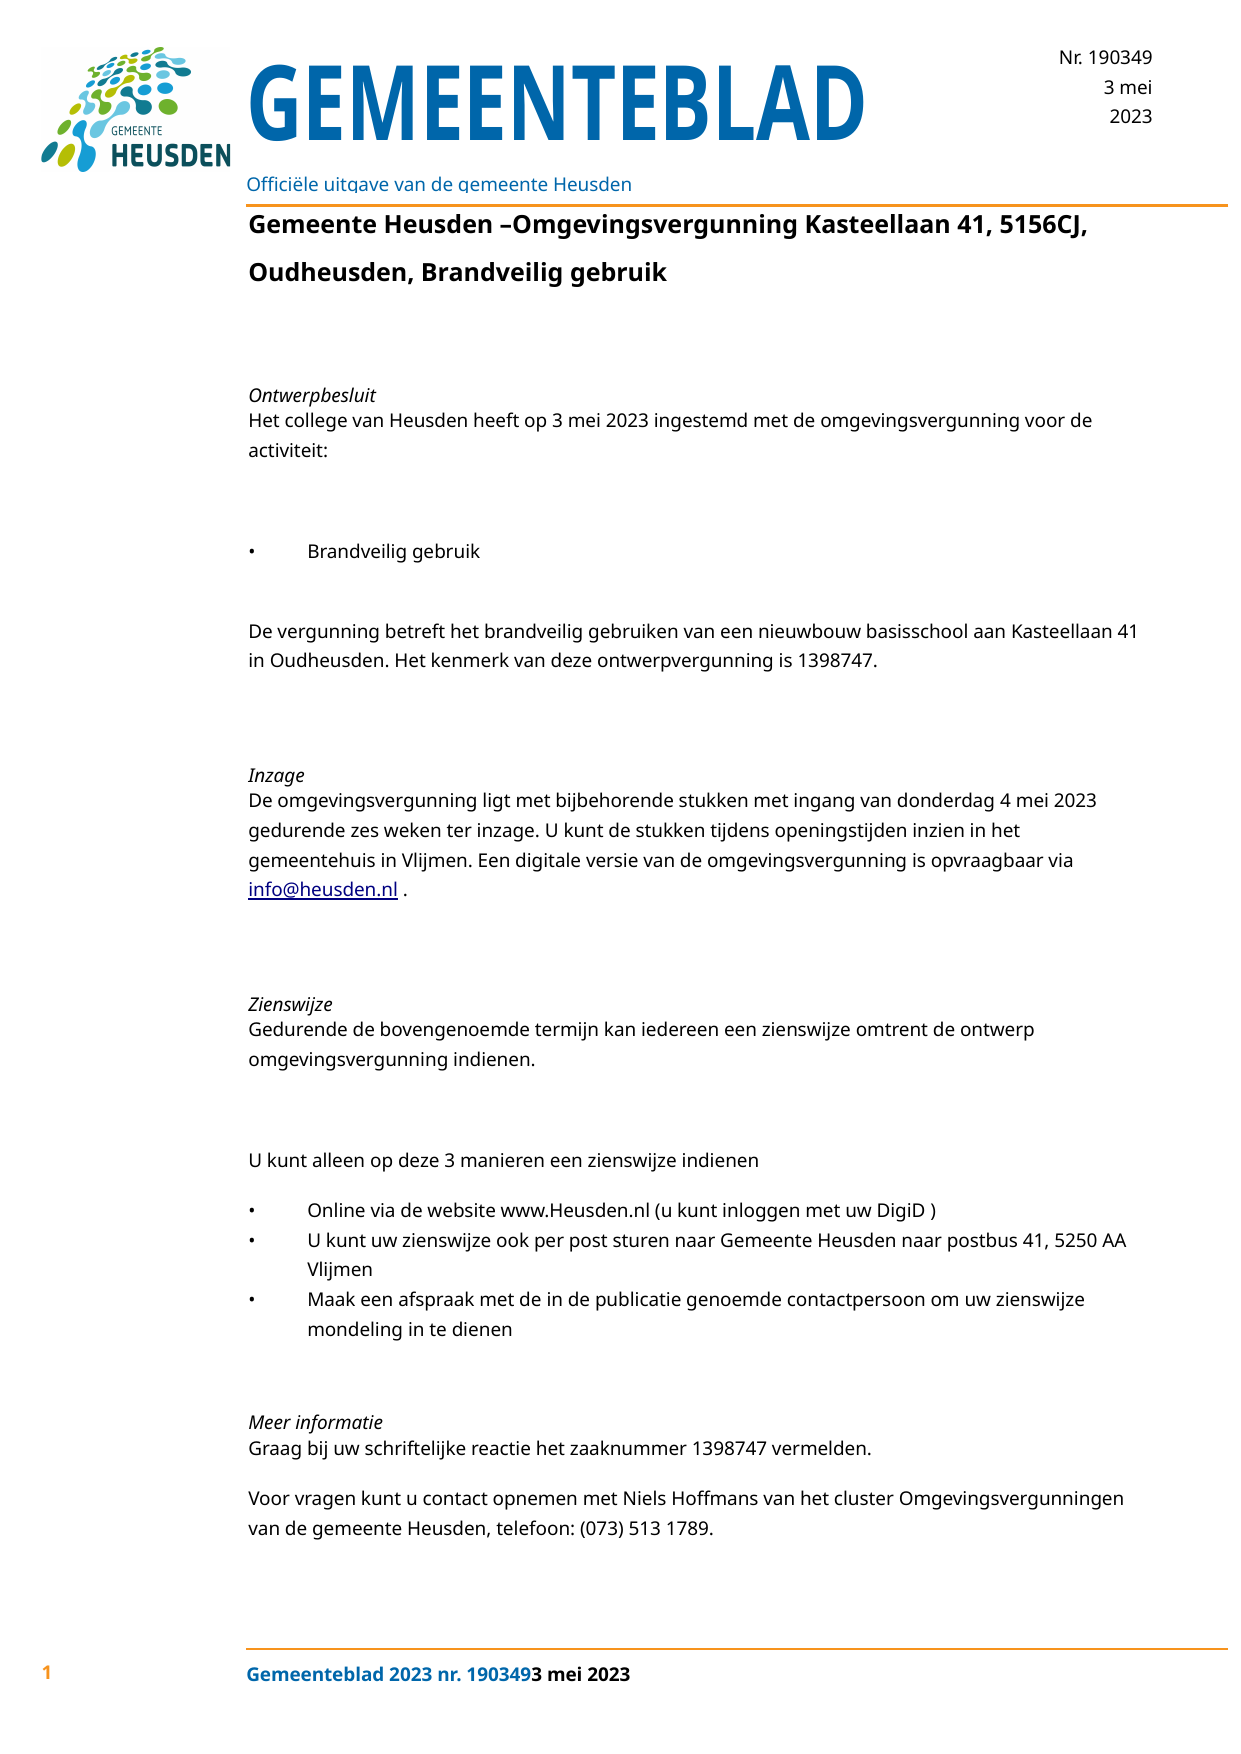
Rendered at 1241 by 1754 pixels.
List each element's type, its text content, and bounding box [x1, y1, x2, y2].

list Brandveilig gebruik [248, 538, 1152, 564]
text Zienswijze [248, 991, 1152, 1017]
text De vergunning betreft het brandveilig gebruiken van een nieuwbouw basisschool aan Kasteellaan 41 in Oudheusden. Het kenmerk van deze ontwerpvergunning is 1398747. [248, 618, 1152, 673]
list U kunt uw zienswijze ook per post sturen naar Gemeente Heusden naar postbus 41, 5250 AA Vlijmen [248, 1227, 1152, 1282]
text Inzage [248, 762, 1152, 788]
text Graag bij uw schriftelijke reactie het zaaknummer 1398747 vermelden. [248, 1435, 1152, 1461]
text Gedurende de bovengenoemde termijn kan iedereen een zienswijze omtrent de ontwerp omgevingsvergunning indienen. [248, 1017, 1152, 1072]
list Online via de website www.Heusden.nl (u kunt inloggen met uw DigiD ) [248, 1197, 1152, 1223]
text Meer informatie [248, 1409, 1152, 1435]
text Ontwerpbesluit [248, 382, 1152, 408]
text De omgevingsvergunning ligt met bijbehorende stukken met ingang van donderdag 4 mei 2023 gedurende zes weken ter inzage. U kunt de stukken tijdens openingstijden inzien in het gemeentehuis in Vlijmen. Een digitale versie van de omgevingsvergunning is opvraagbaar via info@heusden.nl . [248, 788, 1152, 902]
text Voor vragen kunt u contact opnemen met Niels Hoffmans van het cluster Omgevingsvergunningen van de gemeente Heusden, telefoon: (073) 513 1789. [248, 1485, 1152, 1541]
text U kunt alleen op deze 3 manieren een zienswijze indienen [248, 1147, 1152, 1173]
list Maak een afspraak met de in de publicatie genoemde contactpersoon om uw zienswijze mondeling in te dienen [248, 1286, 1152, 1341]
text Gemeente Heusden –Omgevingsvergunning Kasteellaan 41, 5156CJ, Oudheusden, Brandveilig gebruik [248, 207, 1152, 288]
text Het college van Heusden heeft op 3 mei 2023 ingestemd met de omgevingsvergunning voor de activiteit: [248, 408, 1152, 463]
picture [41, 47, 231, 172]
